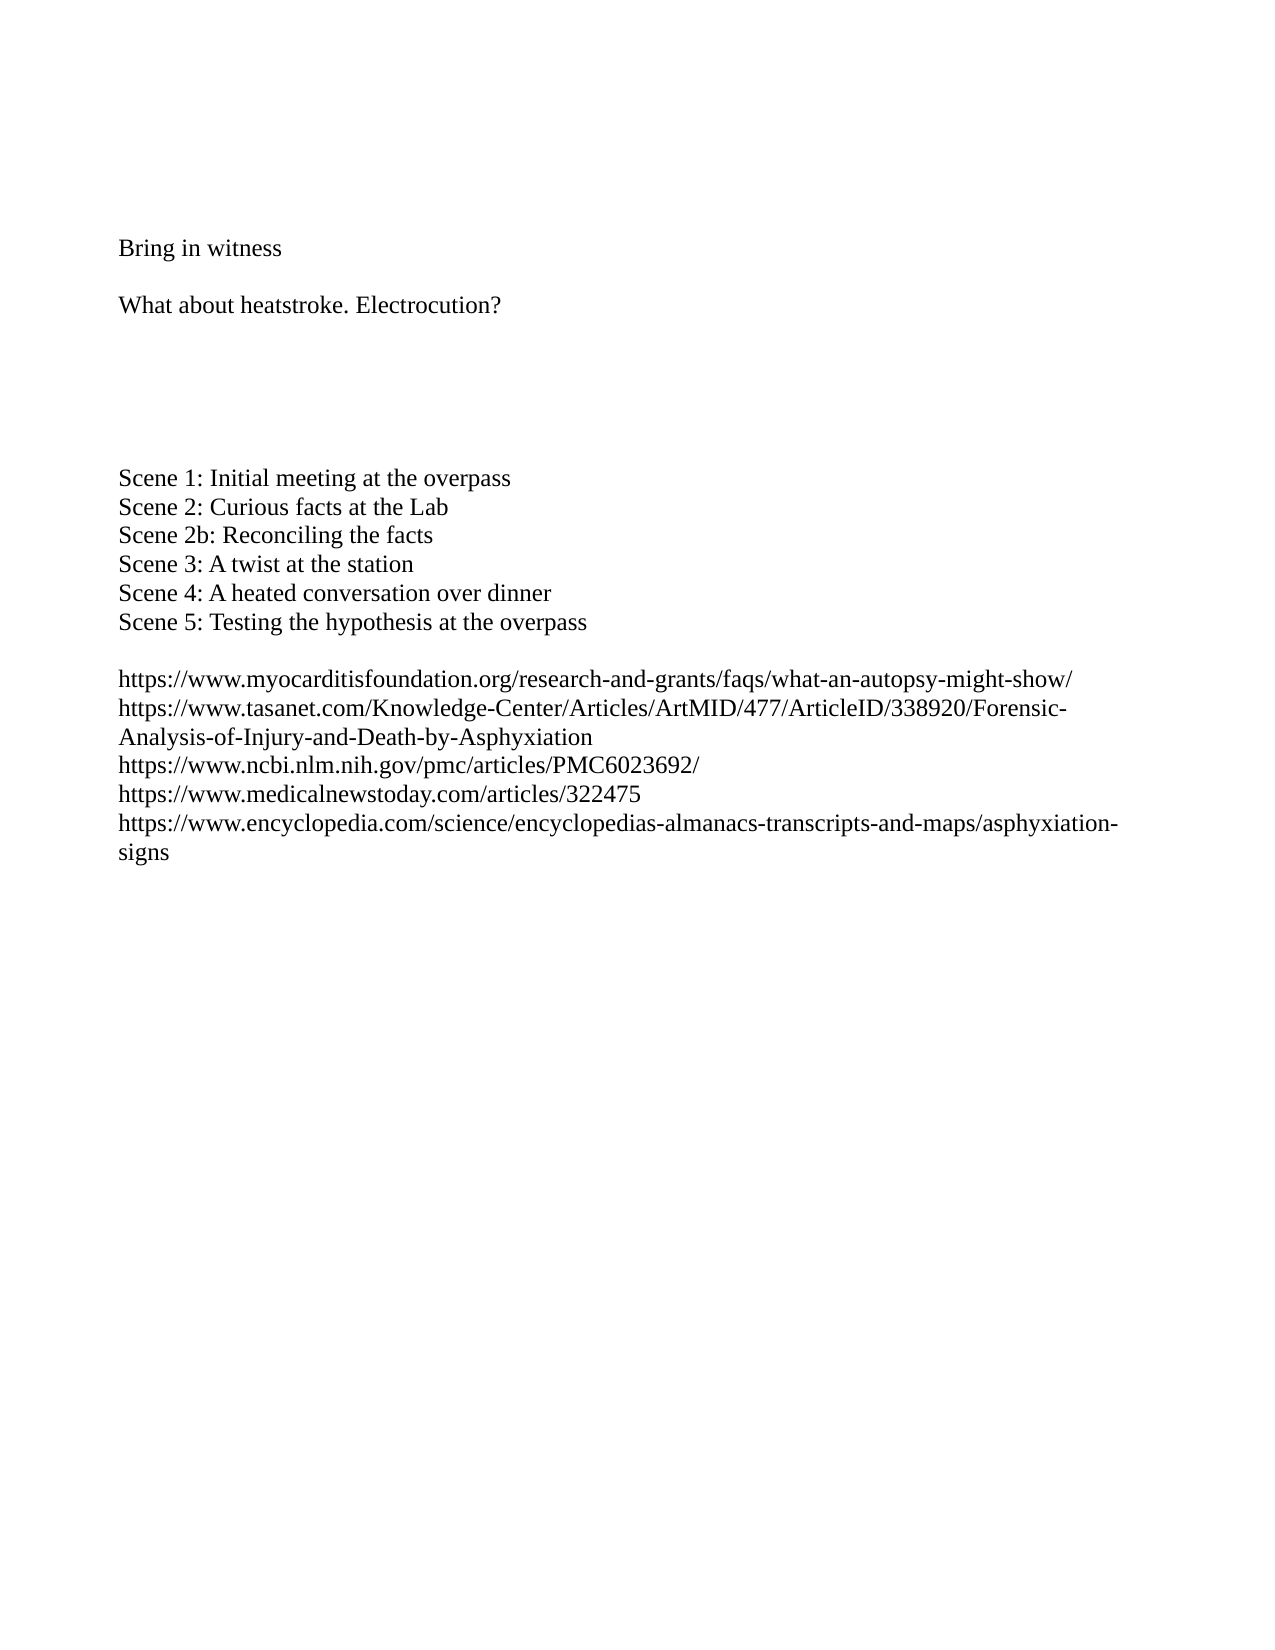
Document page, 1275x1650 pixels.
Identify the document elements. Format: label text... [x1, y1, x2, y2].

text What about heatstroke. Electrocution? [118, 291, 1157, 319]
text https://www.medicalnewstoday.com/articles/322475 [118, 779, 1157, 808]
text Scene 2b: Reconciling the facts [118, 521, 1157, 549]
text Scene 4: A heated conversation over dinner [118, 578, 1157, 607]
text Scene 3: A twist at the station [118, 549, 1157, 578]
text Bring in witness [118, 233, 1157, 262]
text https://www.encyclopedia.com/science/encyclopedias-almanacs-transcripts-and-maps/asphyxiation-signs [118, 808, 1157, 866]
text https://www.tasanet.com/Knowledge-Center/Articles/ArtMID/477/ArticleID/338920/Forensic-Analysis-of-Injury-and-Death-by-Asphyxiation [118, 693, 1157, 751]
text Scene 1: Initial meeting at the overpass [118, 463, 1157, 492]
text https://www.myocarditisfoundation.org/research-and-grants/faqs/what-an-autopsy-might-show/ [118, 664, 1157, 693]
text Scene 5: Testing the hypothesis at the overpass [118, 607, 1157, 636]
text https://www.ncbi.nlm.nih.gov/pmc/articles/PMC6023692/ [118, 751, 1157, 779]
text Scene 2: Curious facts at the Lab [118, 492, 1157, 521]
